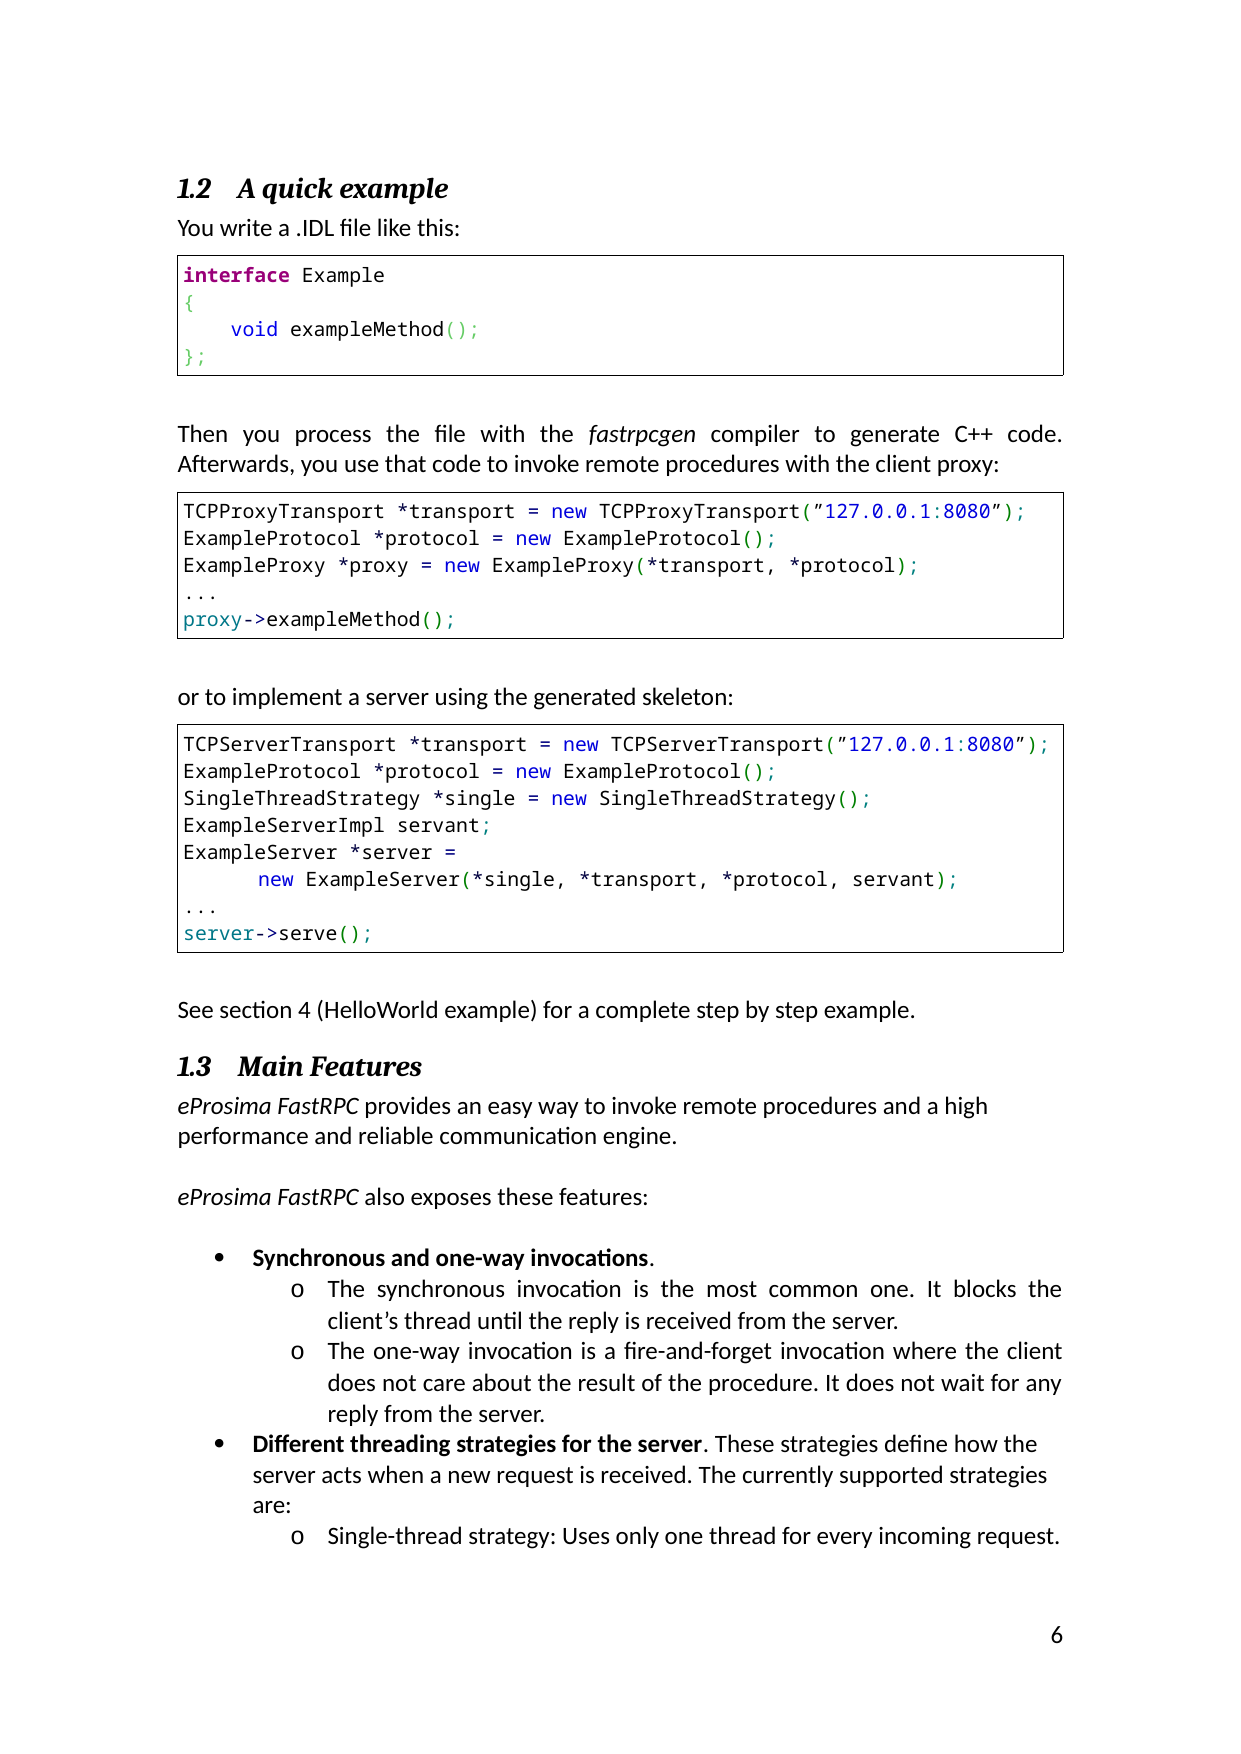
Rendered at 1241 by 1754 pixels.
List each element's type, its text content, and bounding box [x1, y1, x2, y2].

table_header interface Example { void exampleMethod(); }; [178, 256, 1063, 375]
list The synchronous invocation is the most common one. It blocks the client’s thread until the reply is received from the server. [290, 1273, 1063, 1335]
text Then you process the file with the fastrpcgen compiler to generate C++ code. Afterwards, you use that code to invoke remote procedures with the client proxy: [177, 418, 1063, 479]
list Different threading strategies for the server. These strategies define how the server acts when a new request is received. The currently supported strategies are: [215, 1428, 1063, 1520]
text You write a .IDL file like this: [177, 212, 1063, 243]
subtitle A quick example [177, 173, 1063, 206]
list eProsima FastRPC also exposes these features: [177, 1182, 1063, 1212]
text See section 4 (HelloWorld example) for a complete step by step example. [177, 995, 1063, 1025]
table_header TCPProxyTransport *transport = new TCPProxyTransport(”127.0.0.1:8080”); ExampleProtocol *protocol = new ExampleProtocol(); ExampleProxy *proxy = new ExampleProxy(*transport, *protocol); ... proxy->exampleMethod(); [178, 493, 1063, 638]
list Synchronous and one-way invocations. [215, 1243, 1063, 1273]
list The one-way invocation is a fire-and-forget invocation where the client does not care about the result of the procedure. It does not wait for any reply from the server. [290, 1335, 1063, 1428]
subtitle Main Features [177, 1050, 1063, 1084]
text or to implement a server using the generated skeleton: [177, 681, 1063, 712]
list Single-thread strategy: Uses only one thread for every incoming request. [290, 1520, 1063, 1552]
table_header TCPServerTransport *transport = new TCPServerTransport(”127.0.0.1:8080”); ExampleProtocol *protocol = new ExampleProtocol(); SingleThreadStrategy *single = new SingleThreadStrategy(); ExampleServerImpl servant; ExampleServer *server = new ExampleServer(*single, *transport, *protocol, servant); ... server->serve(); [178, 725, 1063, 952]
list eProsima FastRPC provides an easy way to invoke remote procedures and a high performance and reliable communication engine. [177, 1090, 1063, 1151]
